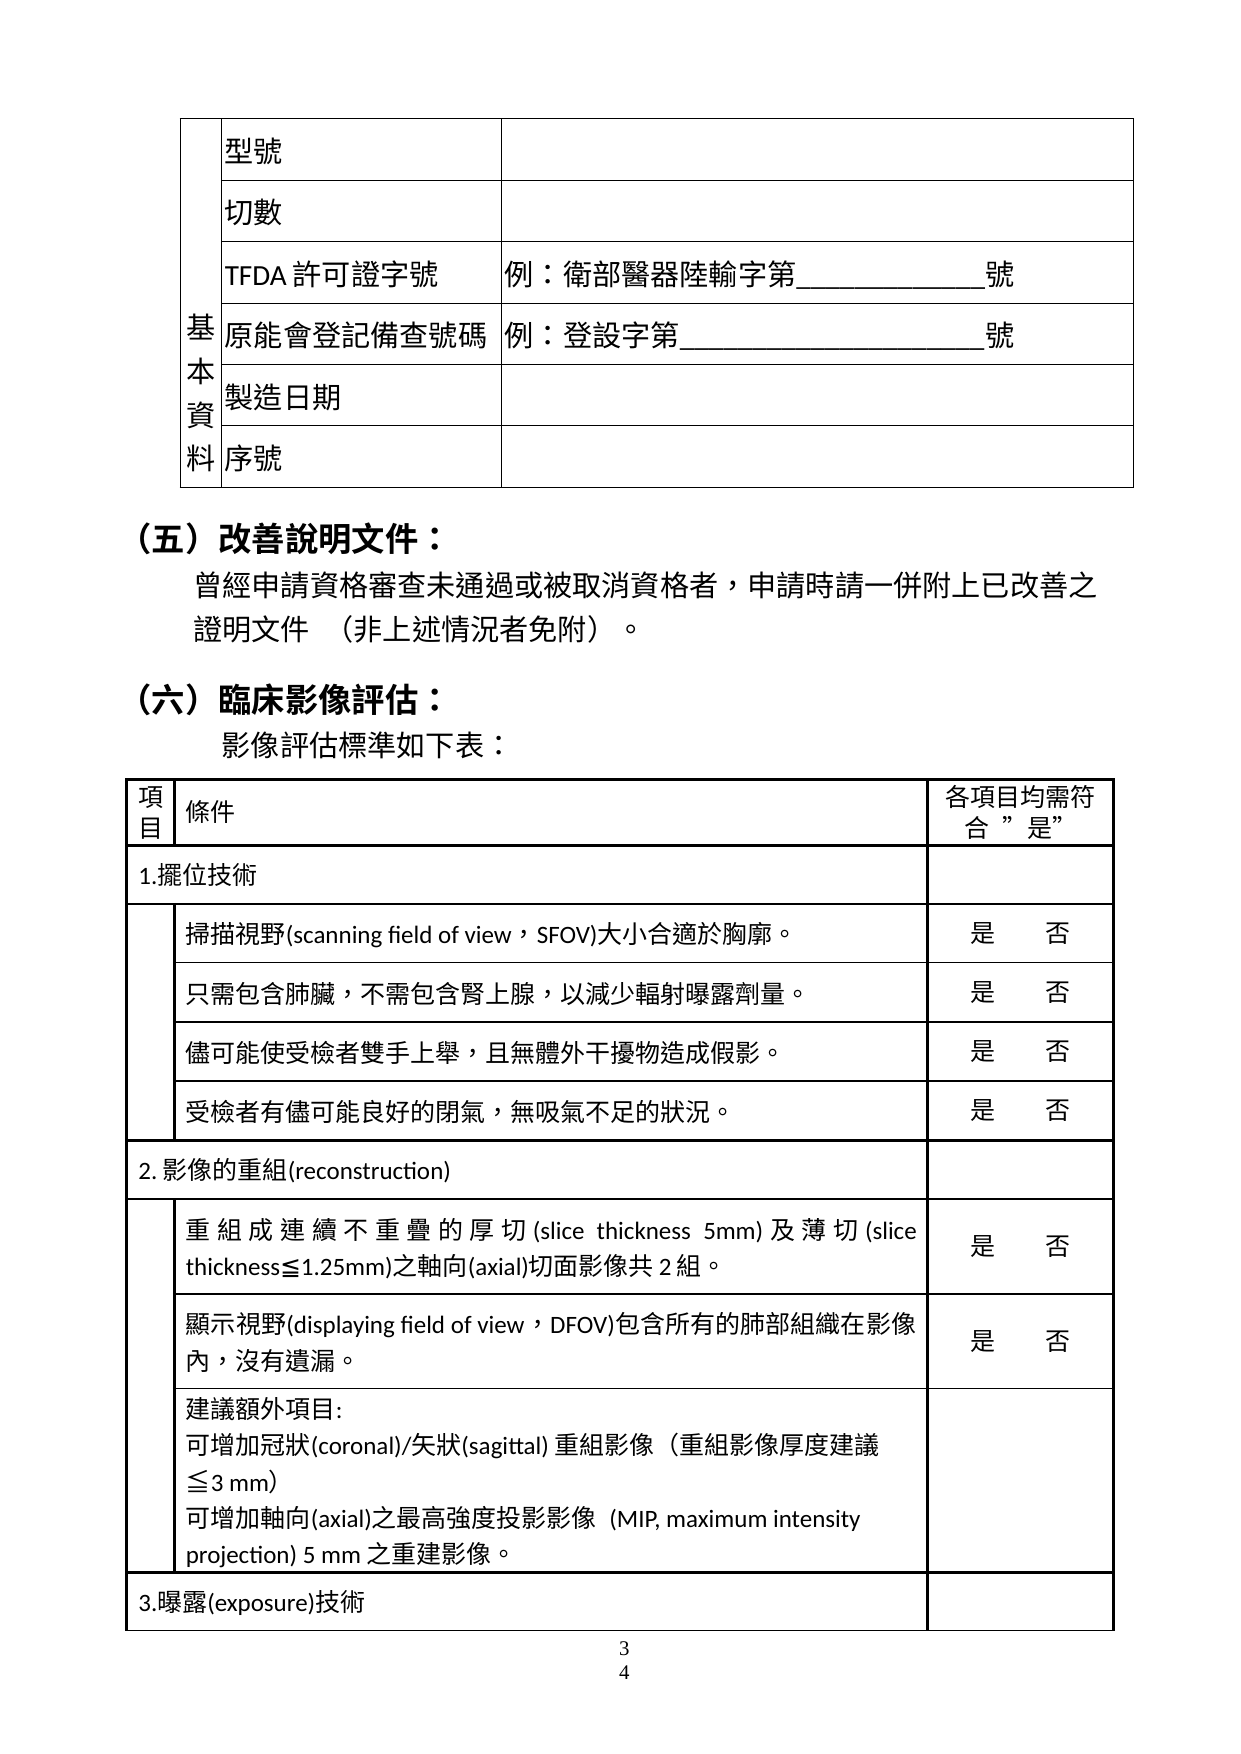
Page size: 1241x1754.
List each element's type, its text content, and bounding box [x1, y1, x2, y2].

table_cell 顯示視野(displaying field of view，DFOV)包含所有的肺部組織在影像內，沒有遺漏。 [176, 1295, 926, 1388]
text 影像評估標準如下表： [221, 722, 1122, 766]
table_cell 2. 影像的重組(reconstruction) [128, 1142, 926, 1198]
table_cell 是 否 [929, 905, 1112, 962]
table_cell 重組成連續不重疊的厚切(slice thickness 5mm)及薄切(slice thickness≦1.25mm)之軸向(axial)切面影像共2組。 [176, 1200, 926, 1293]
table_cell [929, 1142, 1112, 1198]
table_cell 型號 [222, 119, 501, 179]
table_cell 序號 [222, 426, 501, 487]
table_header 項目 [128, 781, 173, 844]
table_cell 是 否 [929, 1023, 1112, 1080]
table_cell 只需包含肺臟，不需包含腎上腺，以減少輻射曝露劑量。 [176, 963, 926, 1021]
table_cell [929, 1574, 1112, 1630]
table_cell 例：衛部醫器陸輸字第_____________號 [502, 242, 1133, 302]
table_cell 是 否 [929, 963, 1112, 1021]
table_cell 原能會登記備查號碼 [222, 304, 501, 364]
table_header 各項目均需符合 ”是” [929, 781, 1112, 844]
table_cell [502, 365, 1133, 425]
text 曾經申請資格審查未通過或被取消資格者，申請時請一併附上已改善之證明文件 （非上述情況者免附）。 [193, 561, 1122, 649]
table_cell 製造日期 [222, 365, 501, 425]
table_header 條件 [176, 781, 926, 844]
table_cell 建議額外項目: 可增加冠狀(coronal)/矢狀(sagittal) 重組影像（重組影像厚度建議≦3 mm） 可增加軸向(axial)之最高強度投影影像 (MIP, maximum intensity projection) 5 mm 之重建影像。 [176, 1389, 926, 1571]
table_cell 例：登設字第_____________________號 [502, 304, 1133, 364]
table_cell [128, 905, 173, 1139]
table_cell 切數 [222, 181, 501, 241]
table_cell 掃描視野(scanning field of view，SFOV)大小合適於胸廓。 [176, 905, 926, 962]
table_cell 是 否 [929, 1200, 1112, 1293]
table_cell 受檢者有儘可能良好的閉氣，無吸氣不足的狀況。 [176, 1082, 926, 1139]
table_cell 是 否 [929, 1295, 1112, 1388]
table_header 基本資料 [181, 119, 221, 487]
table_cell [929, 847, 1112, 903]
table_cell [128, 1200, 173, 1571]
table_cell [502, 426, 1133, 487]
table_cell 儘可能使受檢者雙手上舉，且無體外干擾物造成假影。 [176, 1023, 926, 1080]
table_cell 3.曝露(exposure)技術 [128, 1574, 926, 1630]
table_cell 是 否 [929, 1082, 1112, 1139]
table_cell [929, 1389, 1112, 1571]
table_cell [502, 119, 1133, 179]
text （六）臨床影像評估： [118, 674, 1122, 722]
table_cell TFDA許可證字號 [222, 242, 501, 302]
text （五）改善說明文件： [118, 513, 1122, 561]
table_cell 1.擺位技術 [128, 847, 926, 903]
table_cell [502, 181, 1133, 241]
